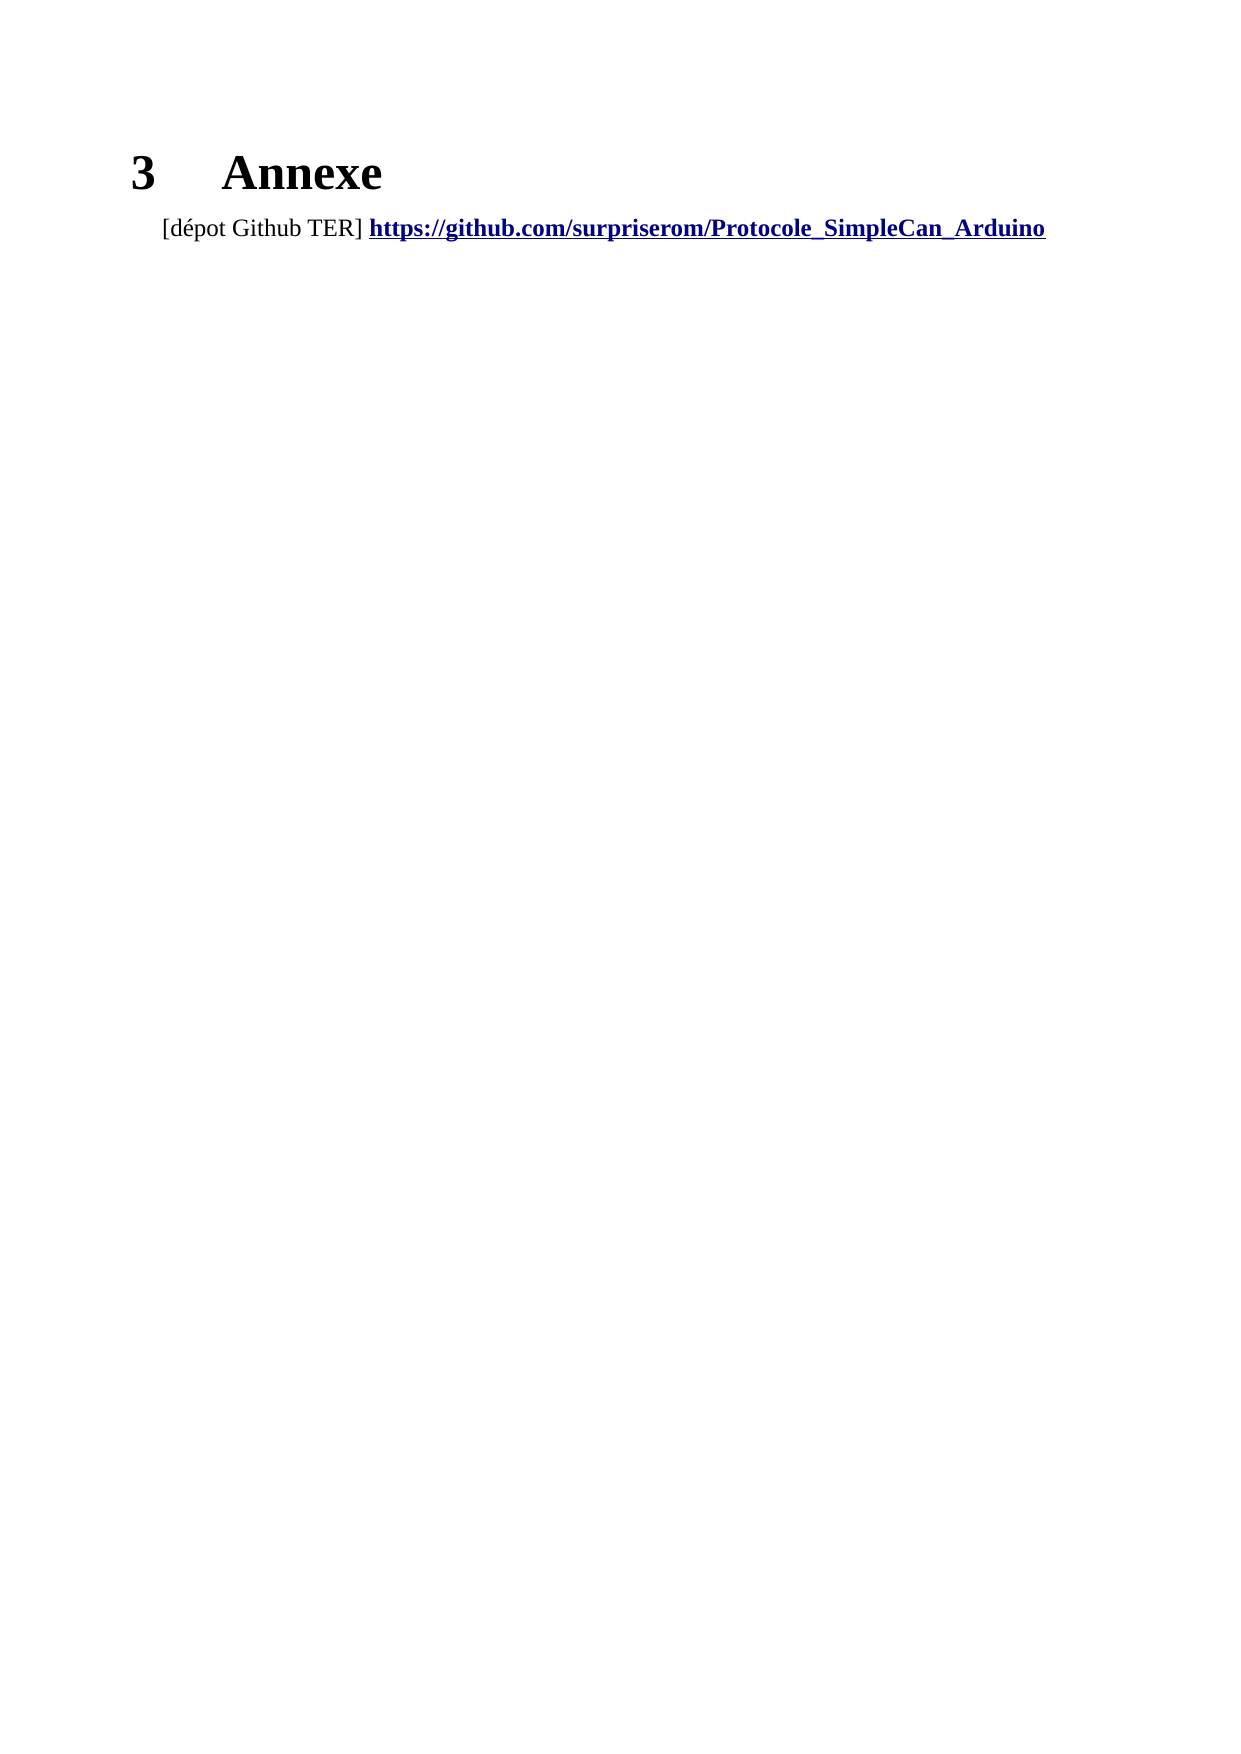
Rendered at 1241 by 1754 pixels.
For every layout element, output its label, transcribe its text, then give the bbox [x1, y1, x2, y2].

text [dépot Github TER] https://github.com/surpriserom/Protocole_SimpleCan_Arduino [118, 213, 1122, 242]
subtitle Annexe [118, 143, 1122, 201]
